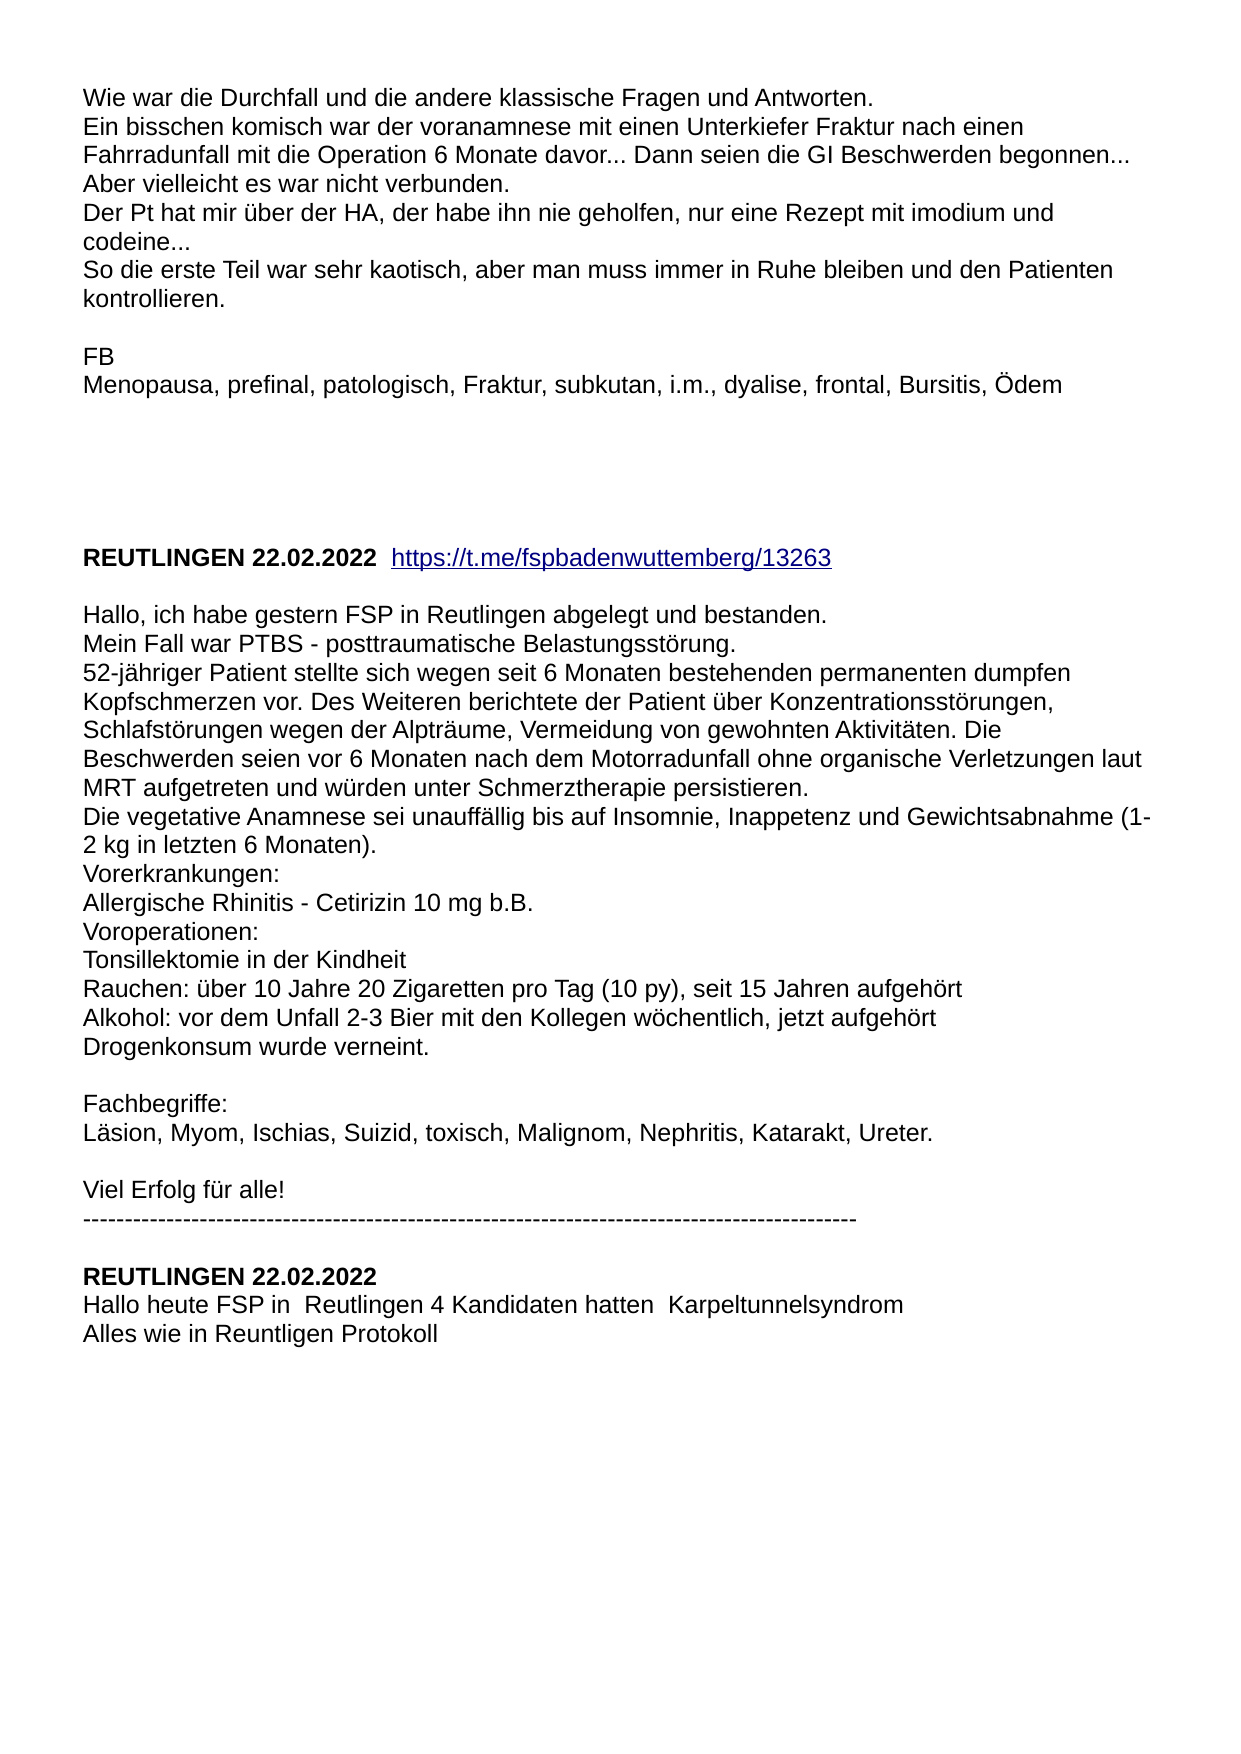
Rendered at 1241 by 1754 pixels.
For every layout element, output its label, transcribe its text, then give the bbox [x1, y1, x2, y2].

text Fachbegriffe: [83, 1089, 1157, 1118]
text REUTLINGEN 22.02.2022 [83, 1261, 1157, 1290]
text Vorerkrankungen: [83, 859, 1157, 888]
text Tonsillektomie in der Kindheit [83, 945, 1157, 974]
text REUTLINGEN 22.02.2022 https://t.me/fspbadenwuttemberg/13263 [83, 543, 1157, 571]
text Wie war die Durchfall und die andere klassische Fragen und Antworten. [83, 83, 1157, 111]
text Alkohol: vor dem Unfall 2-3 Bier mit den Kollegen wöchentlich, jetzt aufgehört [83, 1003, 1157, 1031]
text Alles wie in Reuntligen Protokoll [83, 1319, 1157, 1348]
text Die vegetative Anamnese sei unauffällig bis auf Insomnie, Inappetenz und Gewichtsabnahme (1-2 kg in letzten 6 Monaten). [83, 801, 1157, 859]
text So die erste Teil war sehr kaotisch, aber man muss immer in Ruhe bleiben und den Patienten kontrollieren. [83, 255, 1157, 313]
text Hallo, ich habe gestern FSP in Reutlingen abgelegt und bestanden. [83, 600, 1157, 629]
text Hallo heute FSP in Reutlingen 4 Kandidaten hatten Karpeltunnelsyndrom [83, 1290, 1157, 1319]
text Viel Erfolg für alle! [83, 1175, 1157, 1204]
text Ein bisschen komisch war der voranamnese mit einen Unterkiefer Fraktur nach einen Fahrradunfall mit die Operation 6 Monate davor... Dann seien die GI Beschwerden begonnen... Aber vielleicht es war nicht verbunden. [83, 111, 1157, 198]
text Rauchen: über 10 Jahre 20 Zigaretten pro Tag (10 py), seit 15 Jahren aufgehört [83, 974, 1157, 1003]
text Allergische Rhinitis - Cetirizin 10 mg b.B. [83, 888, 1157, 916]
text Voroperationen: [83, 916, 1157, 945]
text Menopausa, prefinal, patologisch, Fraktur, subkutan, i.m., dyalise, frontal, Bursitis, Ödem [83, 370, 1157, 399]
text FB [83, 341, 1157, 370]
text 52-jähriger Patient stellte sich wegen seit 6 Monaten bestehenden permanenten dumpfen Kopfschmerzen vor. Des Weiteren berichtete der Patient über Konzentrationsstörungen, Schlafstörungen wegen der Alpträume, Vermeidung von gewohnten Aktivitäten. Die Beschwerden seien vor 6 Monaten nach dem Motorradunfall ohne organische Verletzungen laut MRT aufgetreten und würden unter Schmerztherapie persistieren. [83, 658, 1157, 801]
text Läsion, Myom, Ischias, Suizid, toxisch, Malignom, Nephritis, Katarakt, Ureter. [83, 1118, 1157, 1146]
text Der Pt hat mir über der HA, der habe ihn nie geholfen, nur eine Rezept mit imodium und codeine... [83, 198, 1157, 255]
text Mein Fall war PTBS - posttraumatische Belastungsstörung. [83, 629, 1157, 658]
text --------------------------------------------------------------------------------------------- [83, 1204, 1157, 1233]
text Drogenkonsum wurde verneint. [83, 1031, 1157, 1060]
